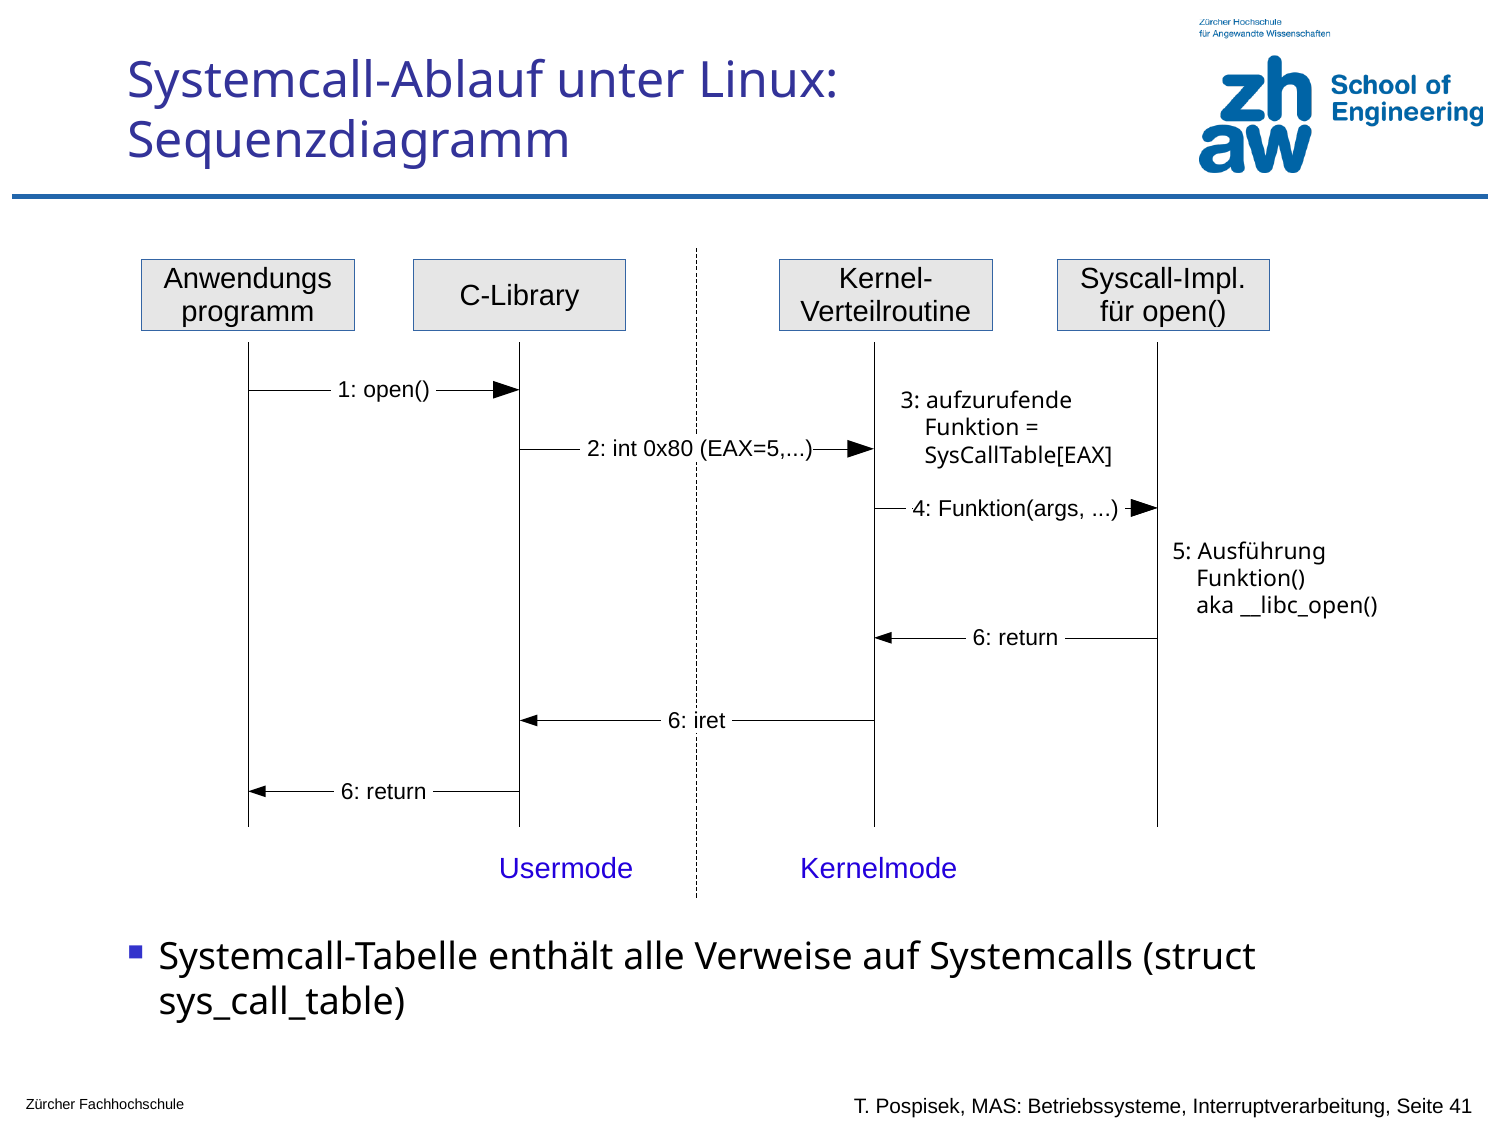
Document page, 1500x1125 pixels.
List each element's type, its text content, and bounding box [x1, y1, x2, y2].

text_box Kernel- Verteilroutine [779, 259, 993, 331]
text_box Kernelmode [785, 844, 973, 893]
text_box 5: Ausführung Funktion() aka __libc_open() [1157, 528, 1477, 626]
text_box 3: aufzurufende Funktion = SysCallTable[EAX] [885, 377, 1205, 476]
title Systemcall-Ablauf unter Linux: Sequenzdiagramm [112, 50, 1391, 175]
text_box Usermode [484, 844, 650, 893]
text_box Syscall-Impl. für open() [1057, 259, 1270, 331]
text_box Systemcall-Tabelle enthält alle Verweise auf Systemcalls (struct sys_call_table) [112, 924, 1350, 1030]
text_box C-Library [413, 259, 626, 331]
text_box Anwendungs programm [141, 259, 355, 331]
picture [1199, 19, 1483, 173]
